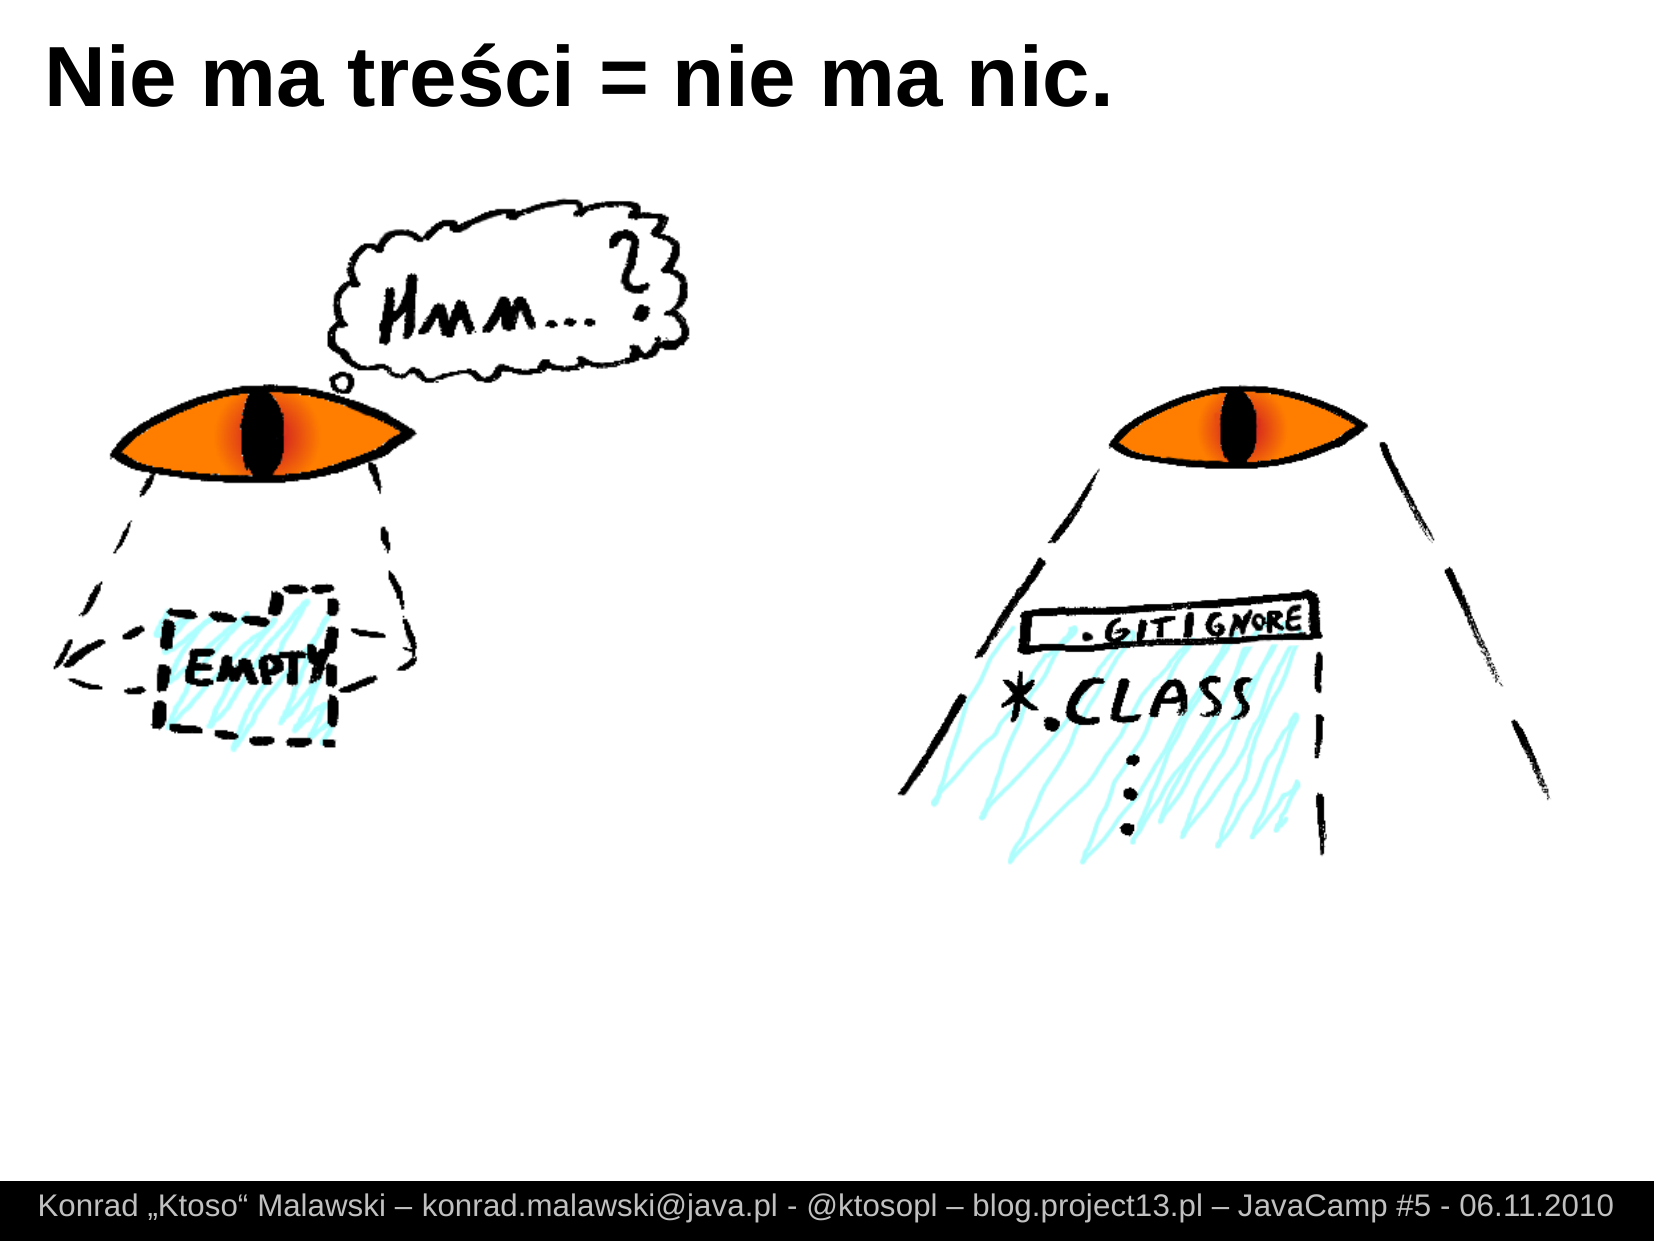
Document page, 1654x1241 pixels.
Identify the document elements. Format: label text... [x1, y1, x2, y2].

picture [29, 153, 716, 768]
picture [764, 344, 1595, 1004]
text_box Nie ma treści = nie ma nic. [29, 21, 1625, 132]
text_box Konrad „Ktoso“ Malawski – konrad.malawski@java.pl - @ktosopl – blog.project13.pl – JavaCamp #5 - 06.11.2010 [0, 1181, 1654, 1238]
